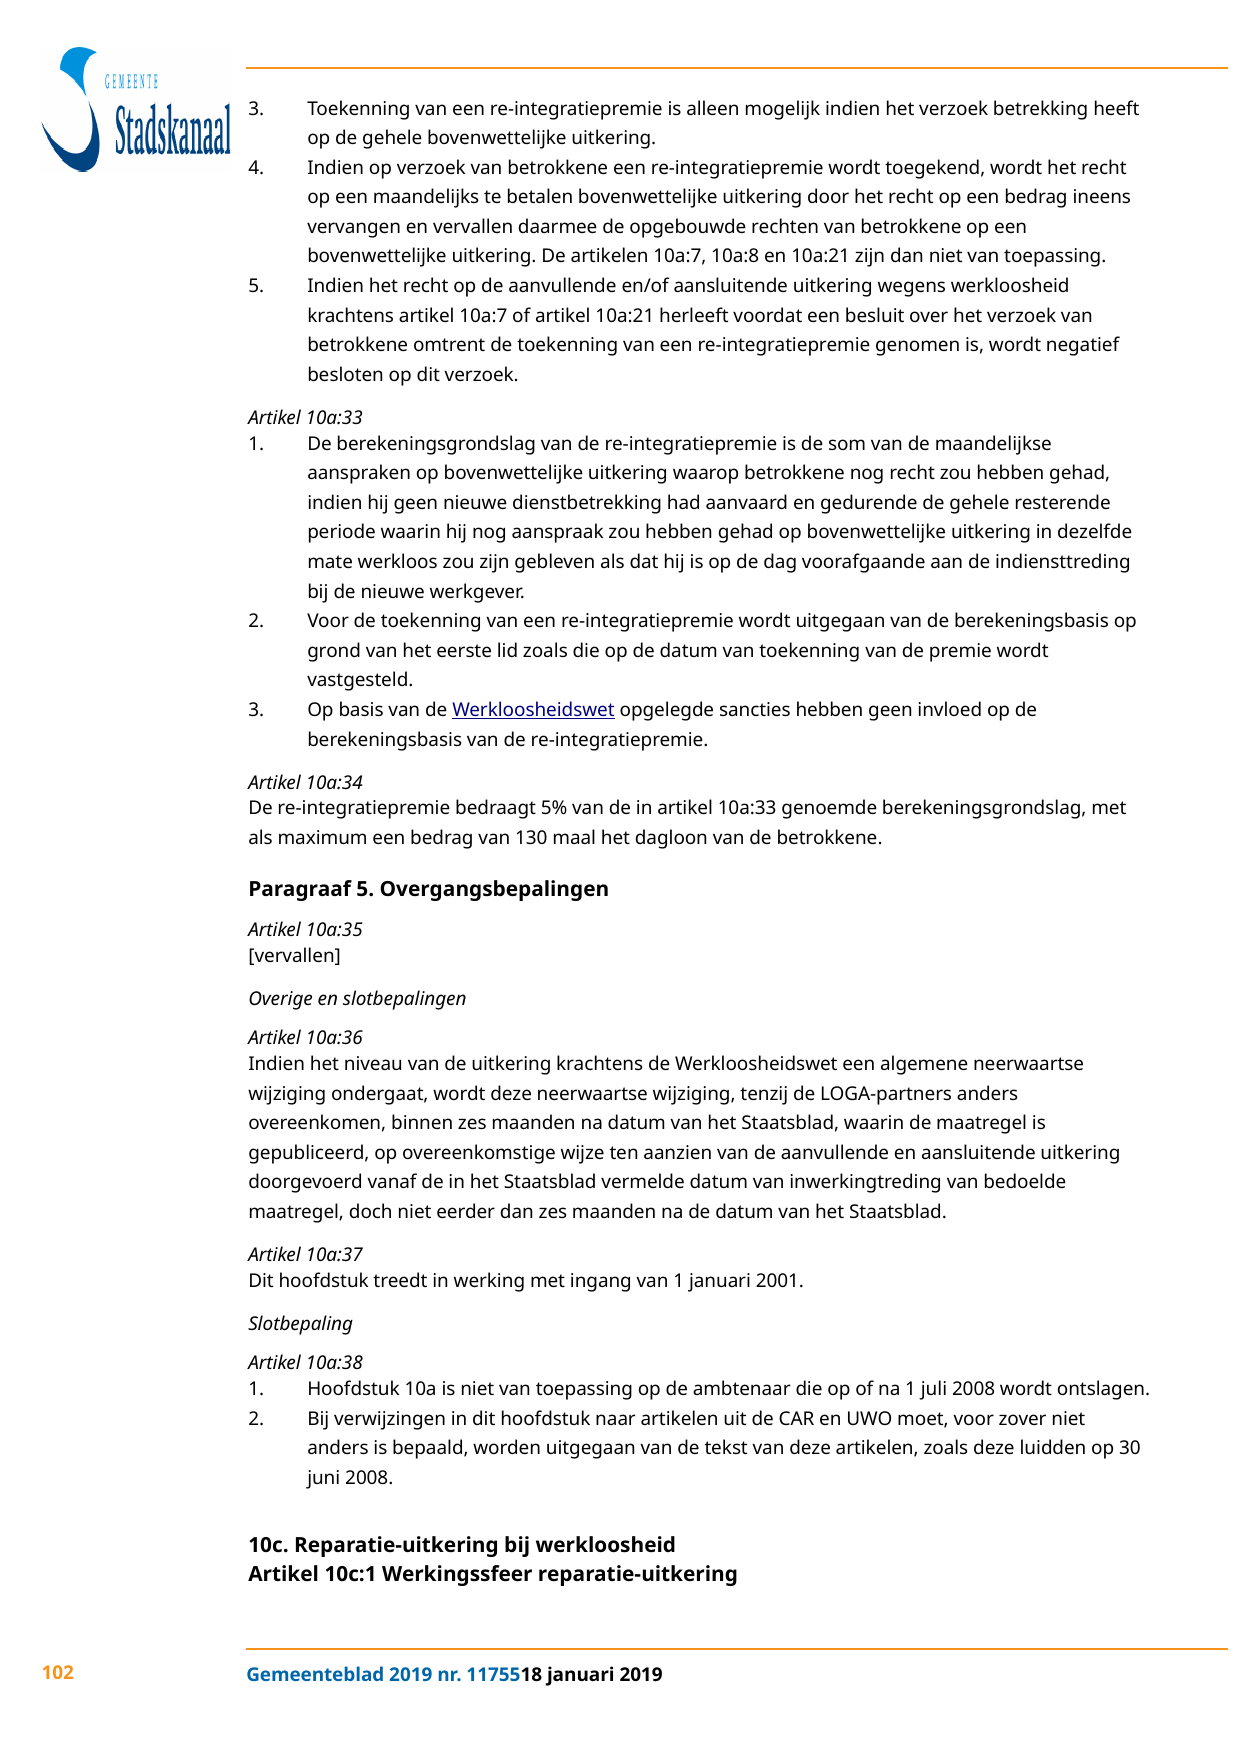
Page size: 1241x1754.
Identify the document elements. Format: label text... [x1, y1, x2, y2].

text Dit hoofdstuk treedt in werking met ingang van 1 januari 2001. [248, 1267, 1152, 1293]
text Artikel 10a:36 [248, 1024, 1152, 1050]
text Slotbepaling [248, 1310, 1152, 1336]
text Artikel 10a:34 [248, 769, 1152, 794]
text 10c. Reparatie-uitkering bij werkloosheid [248, 1530, 1152, 1559]
text Artikel 10a:33 [248, 404, 1152, 430]
list Bij verwijzingen in dit hoofdstuk naar artikelen uit de CAR en UWO moet, voor zover niet anders is bepaald, worden uitgegaan van de tekst van deze artikelen, zoals deze luidden op 30 juni 2008. [248, 1405, 1152, 1490]
list Op basis van de Werkloosheidswet opgelegde sancties hebben geen invloed op de berekeningsbasis van de re-integratiepremie. [248, 696, 1152, 751]
list Indien op verzoek van betrokkene een re-integratiepremie wordt toegekend, wordt het recht op een maandelijks te betalen bovenwettelijke uitkering door het recht op een bedrag ineens vervangen en vervallen daarmee de opgebouwde rechten van betrokkene op een bovenwettelijke uitkering. De artikelen 10a:7, 10a:8 en 10a:21 zijn dan niet van toepassing. [248, 154, 1152, 268]
list Toekenning van een re-integratiepremie is alleen mogelijk indien het verzoek betrekking heeft op de gehele bovenwettelijke uitkering. [248, 95, 1152, 150]
text Artikel 10a:37 [248, 1241, 1152, 1267]
text Artikel 10a:35 [248, 916, 1152, 942]
list De berekeningsgrondslag van de re-integratiepremie is de som van de maandelijkse aanspraken op bovenwettelijke uitkering waarop betrokkene nog recht zou hebben gehad, indien hij geen nieuwe dienstbetrekking had aanvaard en gedurende de gehele resterende periode waarin hij nog aanspraak zou hebben gehad op bovenwettelijke uitkering in dezelfde mate werkloos zou zijn gebleven als dat hij is op de dag voorafgaande aan de indiensttreding bij de nieuwe werkgever. [248, 430, 1152, 603]
text Indien het niveau van de uitkering krachtens de Werkloosheidswet een algemene neerwaartse wijziging ondergaat, wordt deze neerwaartse wijziging, tenzij de LOGA-partners anders overeenkomen, binnen zes maanden na datum van het Staatsblad, waarin de maatregel is gepubliceerd, op overeenkomstige wijze ten aanzien van de aanvullende en aansluitende uitkering doorgevoerd vanaf de in het Staatsblad vermelde datum van inwerkingtreding van bedoelde maatregel, doch niet eerder dan zes maanden na de datum van het Staatsblad. [248, 1050, 1152, 1224]
picture [41, 47, 231, 172]
text Overige en slotbepalingen [248, 985, 1152, 1011]
text Paragraaf 5. Overgangsbepalingen [248, 874, 1152, 903]
text Artikel 10a:38 [248, 1349, 1152, 1375]
list Voor de toekenning van een re-integratiepremie wordt uitgegaan van de berekeningsbasis op grond van het eerste lid zoals die op de datum van toekenning van de premie wordt vastgesteld. [248, 607, 1152, 692]
list Indien het recht op de aanvullende en/of aansluitende uitkering wegens werkloosheid krachtens artikel 10a:7 of artikel 10a:21 herleeft voordat een besluit over het verzoek van betrokkene omtrent de toekenning van een re-integratiepremie genomen is, wordt negatief besloten op dit verzoek. [248, 272, 1152, 387]
list Hoofdstuk 10a is niet van toepassing op de ambtenaar die op of na 1 juli 2008 wordt ontslagen. [248, 1375, 1152, 1401]
text [vervallen] [248, 942, 1152, 968]
text De re-integratiepremie bedraagt 5% van de in artikel 10a:33 genoemde berekeningsgrondslag, met als maximum een bedrag van 130 maal het dagloon van de betrokkene. [248, 794, 1152, 850]
text Artikel 10c:1 Werkingssfeer reparatie-uitkering [248, 1559, 1152, 1587]
